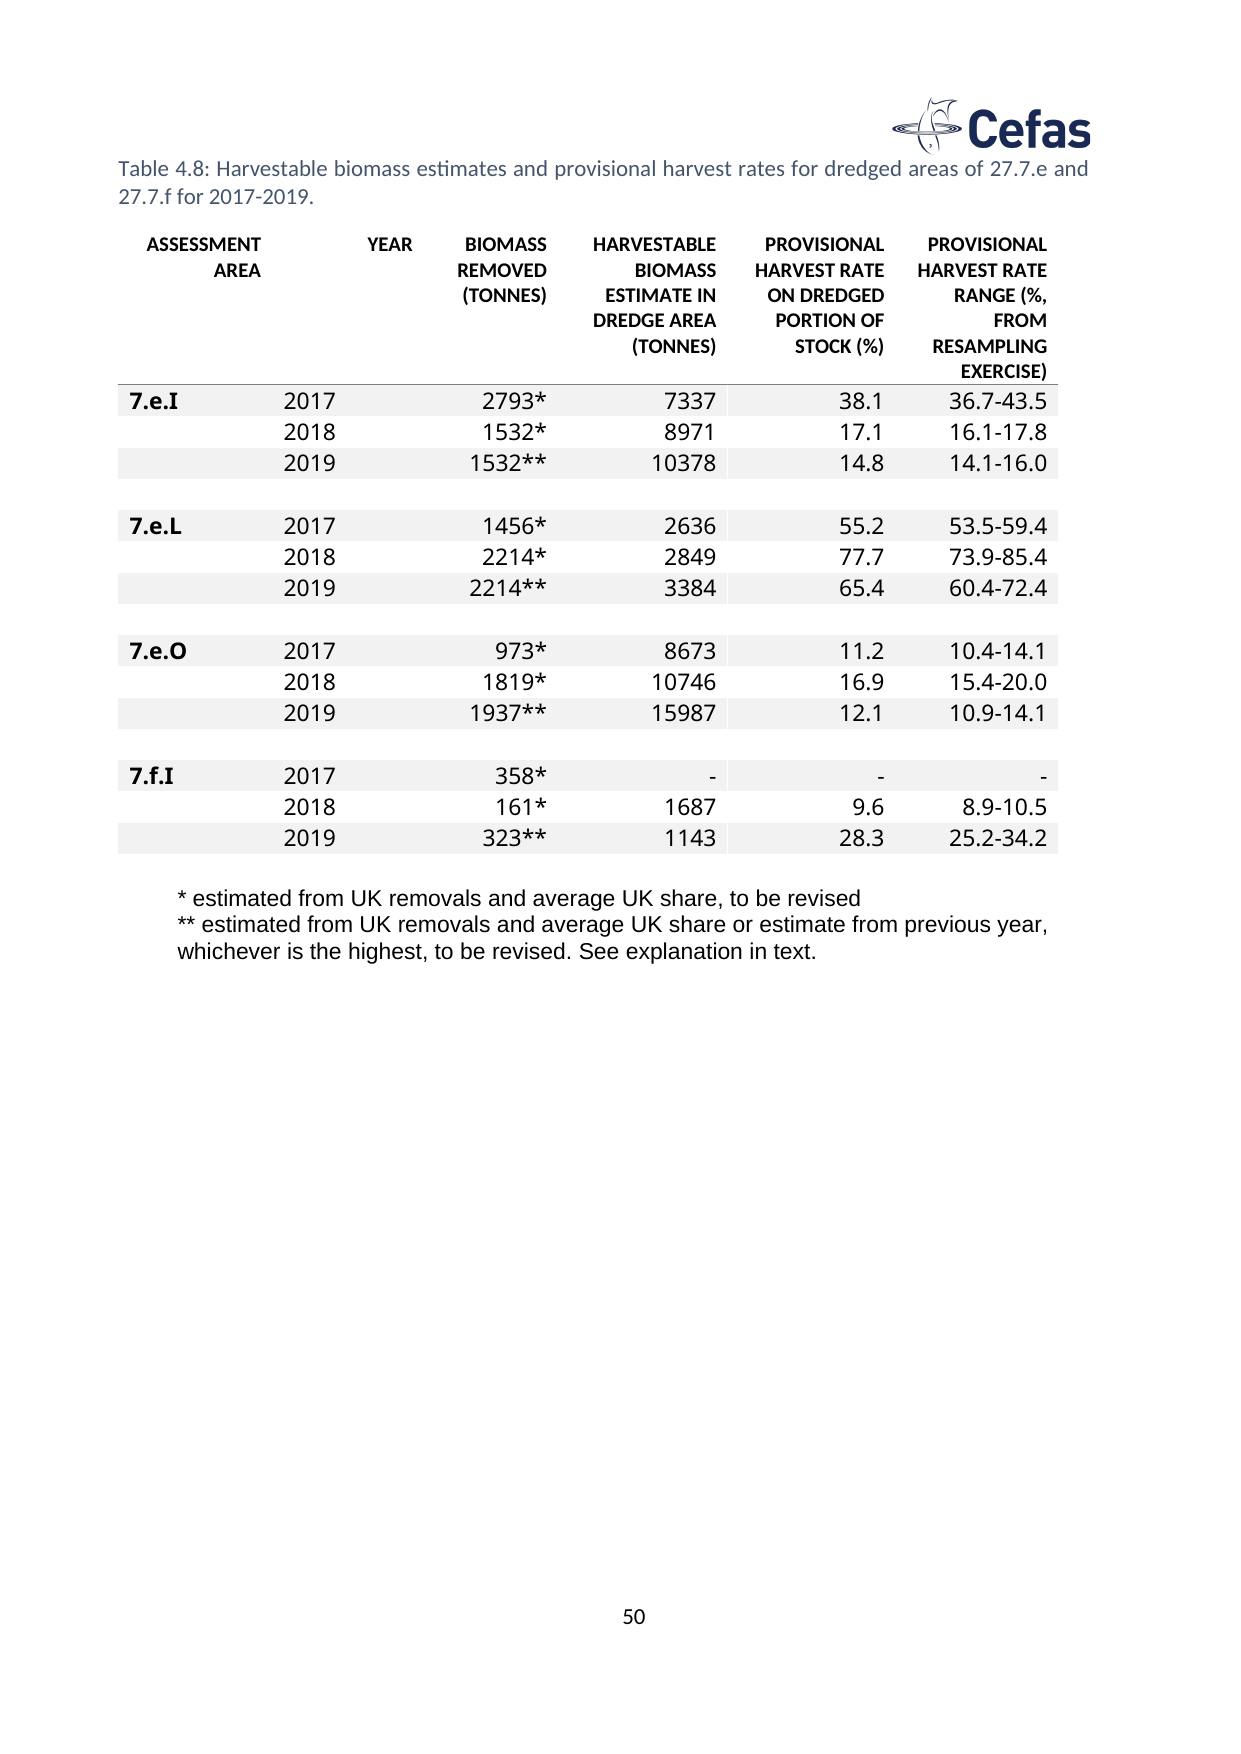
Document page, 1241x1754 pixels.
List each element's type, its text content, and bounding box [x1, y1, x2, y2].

table_cell 77.7 [728, 541, 896, 572]
table_cell 1532** [428, 448, 558, 479]
table_cell 7.e.O [118, 635, 272, 666]
table_header Provisional Harvest Rate Range (%, from resampling exercise) [896, 231, 1058, 384]
table_cell [272, 729, 428, 760]
table_cell 1687 [558, 791, 727, 822]
table_cell [118, 666, 272, 697]
table_cell 2019 [272, 573, 428, 604]
table_cell 10378 [558, 448, 727, 479]
table_cell 2018 [272, 416, 428, 447]
table_cell [118, 573, 272, 604]
table_cell 8673 [558, 635, 727, 666]
table_cell 2017 [272, 635, 428, 666]
table_cell 65.4 [728, 573, 896, 604]
table_cell 12.1 [728, 698, 896, 729]
table_cell 2017 [272, 385, 428, 416]
table_cell 15987 [558, 698, 727, 729]
table_cell - [896, 760, 1058, 791]
table_cell 60.4-72.4 [896, 573, 1058, 604]
table_cell 2636 [558, 510, 727, 541]
table_cell [728, 729, 896, 760]
table_cell [896, 729, 1058, 760]
table_cell 14.8 [728, 448, 896, 479]
table_cell 2214** [428, 573, 558, 604]
table_cell 25.2-34.2 [896, 823, 1058, 854]
table_cell [272, 604, 428, 635]
table_cell - [728, 760, 896, 791]
table_cell 15.4-20.0 [896, 666, 1058, 697]
table_cell [118, 698, 272, 729]
table_cell 53.5-59.4 [896, 510, 1058, 541]
table_cell [896, 479, 1058, 510]
table_cell 161* [428, 791, 558, 822]
table_cell [118, 541, 272, 572]
text ** estimated from UK removals and average UK share or estimate from previous year, whichever is the highest, to be revised. See explanation in text. [177, 911, 1090, 964]
table_cell 1819* [428, 666, 558, 697]
table_header Harvestable Biomass Estimate in Dredge Area (tonnes) [558, 231, 727, 384]
table_cell 7337 [558, 385, 727, 416]
table_cell 10.4-14.1 [896, 635, 1058, 666]
table_cell 28.3 [728, 823, 896, 854]
table_cell 16.1-17.8 [896, 416, 1058, 447]
table_cell 2017 [272, 760, 428, 791]
table_cell [272, 854, 428, 885]
table_cell 2018 [272, 541, 428, 572]
table_cell 2018 [272, 666, 428, 697]
table_cell 38.1 [728, 385, 896, 416]
table_cell 73.9-85.4 [896, 541, 1058, 572]
table_cell [728, 854, 896, 885]
table_cell 2017 [272, 510, 428, 541]
table_cell [272, 479, 428, 510]
table_cell [118, 604, 272, 635]
table_cell [428, 604, 558, 635]
text * estimated from UK removals and average UK share, to be revised [177, 885, 1090, 911]
table_cell [558, 479, 727, 510]
table_cell 7.e.L [118, 510, 272, 541]
table_cell [558, 729, 727, 760]
table_cell 10.9-14.1 [896, 698, 1058, 729]
table_cell 1532* [428, 416, 558, 447]
table_cell 1456* [428, 510, 558, 541]
table_header Assessment Area [118, 231, 272, 384]
table_cell [728, 604, 896, 635]
table_header Biomass Removed (tonnes) [428, 231, 558, 384]
table_cell 2214* [428, 541, 558, 572]
table_cell 8.9-10.5 [896, 791, 1058, 822]
table_cell 1937** [428, 698, 558, 729]
table_cell 17.1 [728, 416, 896, 447]
table_cell [428, 479, 558, 510]
table_cell 2019 [272, 823, 428, 854]
table_cell 2018 [272, 791, 428, 822]
table_cell 16.9 [728, 666, 896, 697]
table_cell 8971 [558, 416, 727, 447]
table_cell [118, 729, 272, 760]
table_cell [118, 791, 272, 822]
table_cell 323** [428, 823, 558, 854]
table_cell [428, 729, 558, 760]
table_cell [118, 854, 272, 885]
table_cell [428, 854, 558, 885]
table_cell 1143 [558, 823, 727, 854]
table_cell [558, 854, 727, 885]
table_cell [896, 854, 1058, 885]
table_header Year [272, 231, 428, 384]
table_cell 9.6 [728, 791, 896, 822]
table_cell - [558, 760, 727, 791]
table_cell 3384 [558, 573, 727, 604]
table_cell [896, 604, 1058, 635]
table_cell [118, 448, 272, 479]
table_cell [118, 479, 272, 510]
table_cell 36.7-43.5 [896, 385, 1058, 416]
table_header Provisional Harvest Rate on Dredged Portion of Stock (%) [728, 231, 896, 384]
table_cell [728, 479, 896, 510]
table_cell [118, 823, 272, 854]
table_cell 2793* [428, 385, 558, 416]
text Table 4.8: Harvestable biomass estimates and provisional harvest rates for dredged areas of 27.7.e and 27.7.f for 2017-2019. [118, 154, 1090, 211]
table_cell 358* [428, 760, 558, 791]
table_cell 10746 [558, 666, 727, 697]
table_cell [558, 604, 727, 635]
table_cell 11.2 [728, 635, 896, 666]
table_cell 7.f.I [118, 760, 272, 791]
table_cell 55.2 [728, 510, 896, 541]
table_cell 2019 [272, 448, 428, 479]
table_cell 7.e.I [118, 385, 272, 416]
table_cell 973* [428, 635, 558, 666]
table_cell [118, 416, 272, 447]
table_cell 2019 [272, 698, 428, 729]
table_cell 14.1-16.0 [896, 448, 1058, 479]
table_cell 2849 [558, 541, 727, 572]
